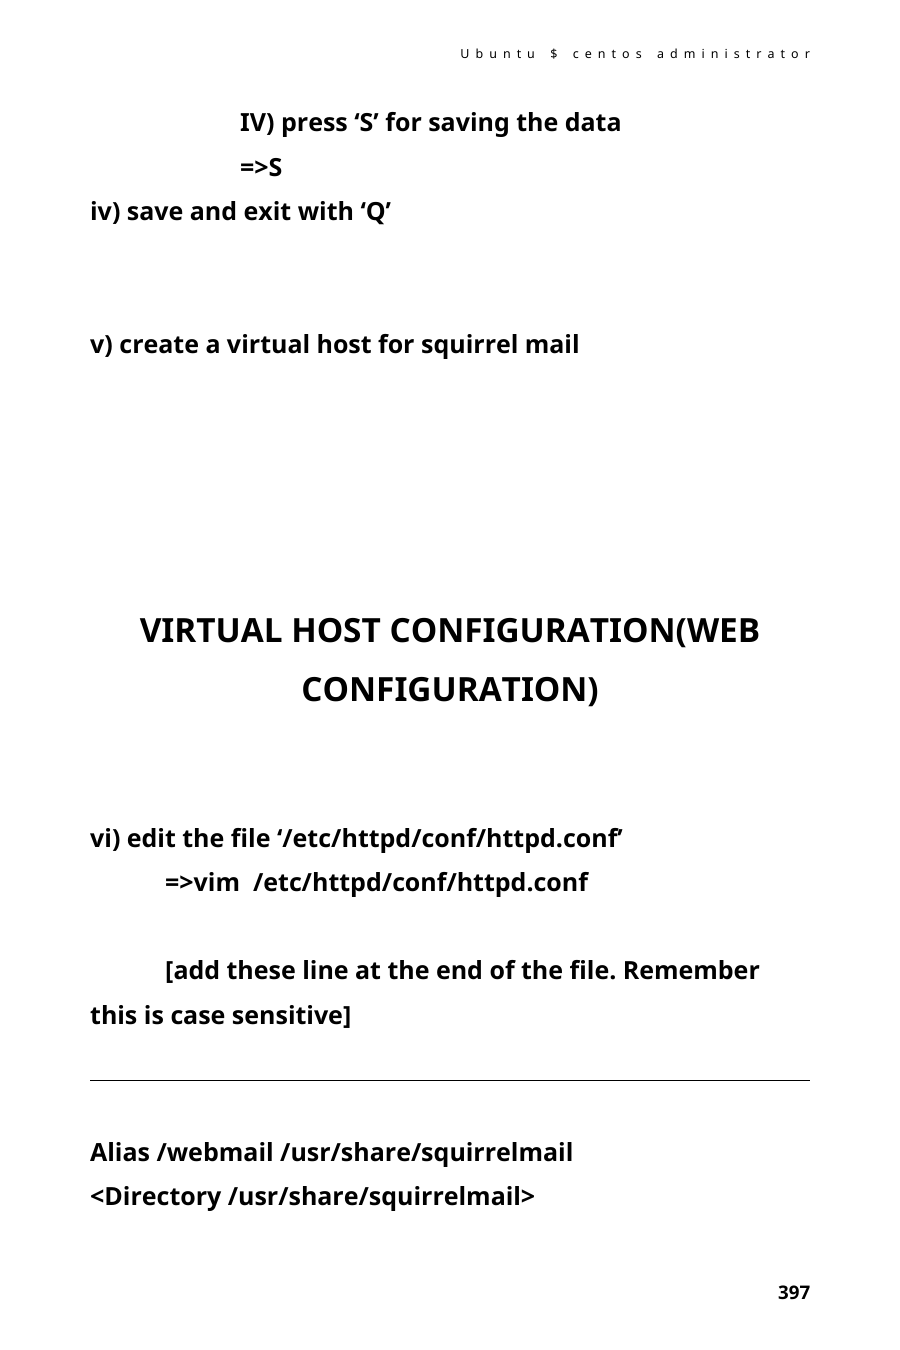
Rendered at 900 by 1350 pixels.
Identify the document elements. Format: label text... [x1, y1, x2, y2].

text =>S [90, 149, 810, 183]
text <Directory /usr/share/squirrelmail> [90, 1179, 810, 1213]
text iv) save and exit with ‘Q’ [90, 193, 810, 228]
text VIRTUAL HOST CONFIGURATION(WEB CONFIGURATION) [90, 606, 810, 711]
text =>vim /etc/httpd/conf/httpd.conf [90, 864, 810, 898]
text v) create a virtual host for squirrel mail [90, 326, 810, 360]
text vi) edit the file ‘/etc/httpd/conf/httpd.conf’ [90, 820, 810, 854]
text IV) press ‘S’ for saving the data [90, 105, 810, 139]
text [add these line at the end of the file. Remember this is case sensitive] [90, 953, 810, 1031]
text Alias /webmail /usr/share/squirrelmail [90, 1134, 810, 1169]
